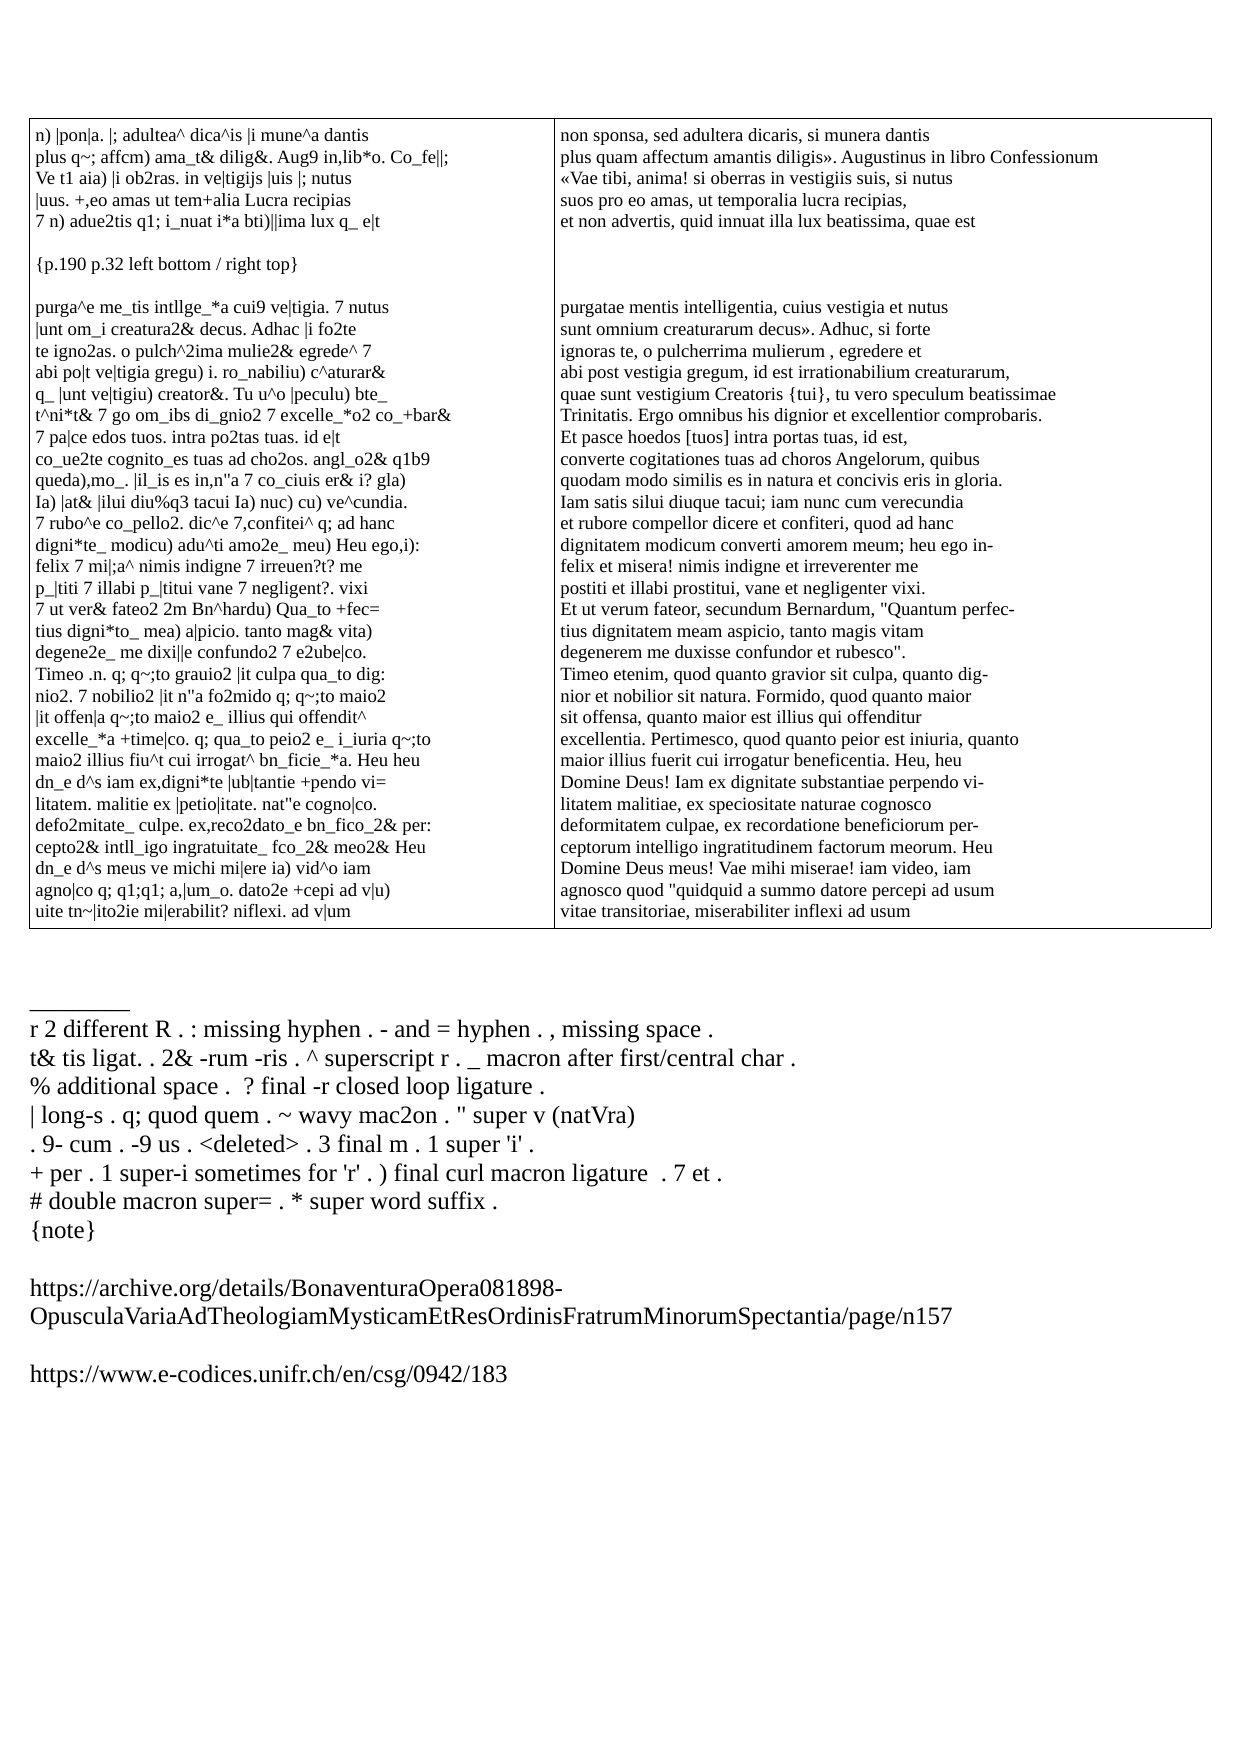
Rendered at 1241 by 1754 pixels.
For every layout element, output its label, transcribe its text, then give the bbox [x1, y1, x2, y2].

text r 2 different R . : missing hyphen . - and = hyphen . , missing space . [29, 1014, 1211, 1043]
text ________ [29, 985, 1211, 1014]
text % additional space . ? final -r closed loop ligature . [29, 1071, 1211, 1100]
text https://www.e-codices.unifr.ch/en/csg/0942/183 [29, 1359, 1211, 1388]
text + per . 1 super-i sometimes for 'r' . ) final curl macron ligature . 7 et . [29, 1158, 1211, 1186]
text https://archive.org/details/BonaventuraOpera081898-OpusculaVariaAdTheologiamMysticamEtResOrdinisFratrumMinorumSpectantia/page/n157 [29, 1273, 1211, 1330]
text . 9- cum . -9 us . <deleted> . 3 final m . 1 super 'i' . [29, 1129, 1211, 1158]
text | long-s . q; quod quem . ~ wavy mac2on . " super v (natVra) [29, 1100, 1211, 1129]
table_header n) |pon|a. |; adultea^ dica^is |i mune^a dantis plus q~; affcm) ama_t& dilig&. Aug9 in,lib*o. Co_fe||; Ve t1 aia) |i ob2ras. in ve|tigijs |uis |; nutus |uus. +,eo amas ut tem+alia Lucra recipias 7 n) adue2tis q1; i_nuat i*a bti)||ima lux q_ e|t {p.190 p.32 left bottom / right top} purga^e me_tis intllge_*a cui9 ve|tigia. 7 nutus |unt om_i creatura2& decus. Adhac |i fo2te te igno2as. o pulch^2ima mulie2& egrede^ 7 abi po|t ve|tigia gregu) i. ro_nabiliu) c^aturar& q_ |unt ve|tigiu) creator&. Tu u^o |peculu) bte_ t^ni*t& 7 go om_ibs di_gnio2 7 excelle_*o2 co_+bar& 7 pa|ce edos tuos. intra po2tas tuas. id e|t co_ue2te cognito_es tuas ad cho2os. angl_o2& q1b9 queda),mo_. |il_is es in,n"a 7 co_ciuis er& i? gla) Ia) |at& |ilui diu%q3 tacui Ia) nuc) cu) ve^cundia. 7 rubo^e co_pello2. dic^e 7,confitei^ q; ad hanc digni*te_ modicu) adu^ti amo2e_ meu) Heu ego,i): felix 7 mi|;a^ nimis indigne 7 irreuen?t? me p_|titi 7 illabi p_|titui vane 7 negligent?. vixi 7 ut ver& fateo2 2m Bn^hardu) Qua_to +fec= tius digni*to_ mea) a|picio. tanto mag& vita) degene2e_ me dixi||e confundo2 7 e2ube|co. Timeo .n. q; q~;to grauio2 |it culpa qua_to dig: nio2. 7 nobilio2 |it n"a fo2mido q; q~;to maio2 |it offen|a q~;to maio2 e_ illius qui offendit^ excelle_*a +time|co. q; qua_to peio2 e_ i_iuria q~;to maio2 illius fiu^t cui irrogat^ bn_ficie_*a. Heu heu dn_e d^s iam ex,digni*te |ub|tantie +pendo vi= litatem. malitie ex |petio|itate. nat"e cogno|co. defo2mitate_ culpe. ex,reco2dato_e bn_fico_2& per: cepto2& intll_igo ingratuitate_ fco_2& meo2& Heu dn_e d^s meus ve michi mi|ere ia) vid^o iam agno|co q; q1;q1; a,|um_o. dato2e +cepi ad v|u) uite tn~|ito2ie mi|erabilit? niflexi. ad v|um [30, 119, 554, 927]
table_header non sponsa, sed adultera dicaris, si munera dantis plus quam affectum amantis diligis». Augustinus in libro Confessionum «Vae tibi, anima! si oberras in vestigiis suis, si nutus suos pro eo amas, ut temporalia lucra recipias, et non advertis, quid innuat illa lux beatissima, quae est purgatae mentis intelligentia, cuius vestigia et nutus sunt omnium creaturarum decus». Adhuc, si forte ignoras te, o pulcherrima mulierum , egredere et abi post vestigia gregum, id est irrationabilium creaturarum, quae sunt vestigium Creatoris {tui}, tu vero speculum beatissimae Trinitatis. Ergo omnibus his dignior et excellentior comprobaris. Et pasce hoedos [tuos] intra portas tuas, id est, converte cogitationes tuas ad choros Angelorum, quibus quodam modo similis es in natura et concivis eris in gloria. Iam satis silui diuque tacui; iam nunc cum verecundia et rubore compellor dicere et confiteri, quod ad hanc dignitatem modicum converti amorem meum; heu ego in- felix et misera! nimis indigne et irreverenter me postiti et illabi prostitui, vane et negligenter vixi. Et ut verum fateor, secundum Bernardum, "Quantum perfec- tius dignitatem meam aspicio, tanto magis vitam degenerem me duxisse confundor et rubesco". Timeo etenim, quod quanto gravior sit culpa, quanto dig- nior et nobilior sit natura. Formido, quod quanto maior sit offensa, quanto maior est illius qui offenditur excellentia. Pertimesco, quod quanto peior est iniuria, quanto maior illius fuerit cui irrogatur beneficentia. Heu, heu Domine Deus! Iam ex dignitate substantiae perpendo vi- litatem malitiae, ex speciositate naturae cognosco deformitatem culpae, ex recordatione beneficiorum per- ceptorum intelligo ingratitudinem factorum meorum. Heu Domine Deus meus! Vae mihi miserae! iam video, iam agnosco quod "quidquid a summo datore percepi ad usum vitae transitoriae, miserabiliter inflexi ad usum [555, 119, 1211, 927]
text {note} [29, 1215, 1211, 1244]
text t& tis ligat. . 2& -rum -ris . ^ superscript r . _ macron after first/central char . [29, 1043, 1211, 1071]
text # double macron super= . * super word suffix . [29, 1186, 1211, 1215]
